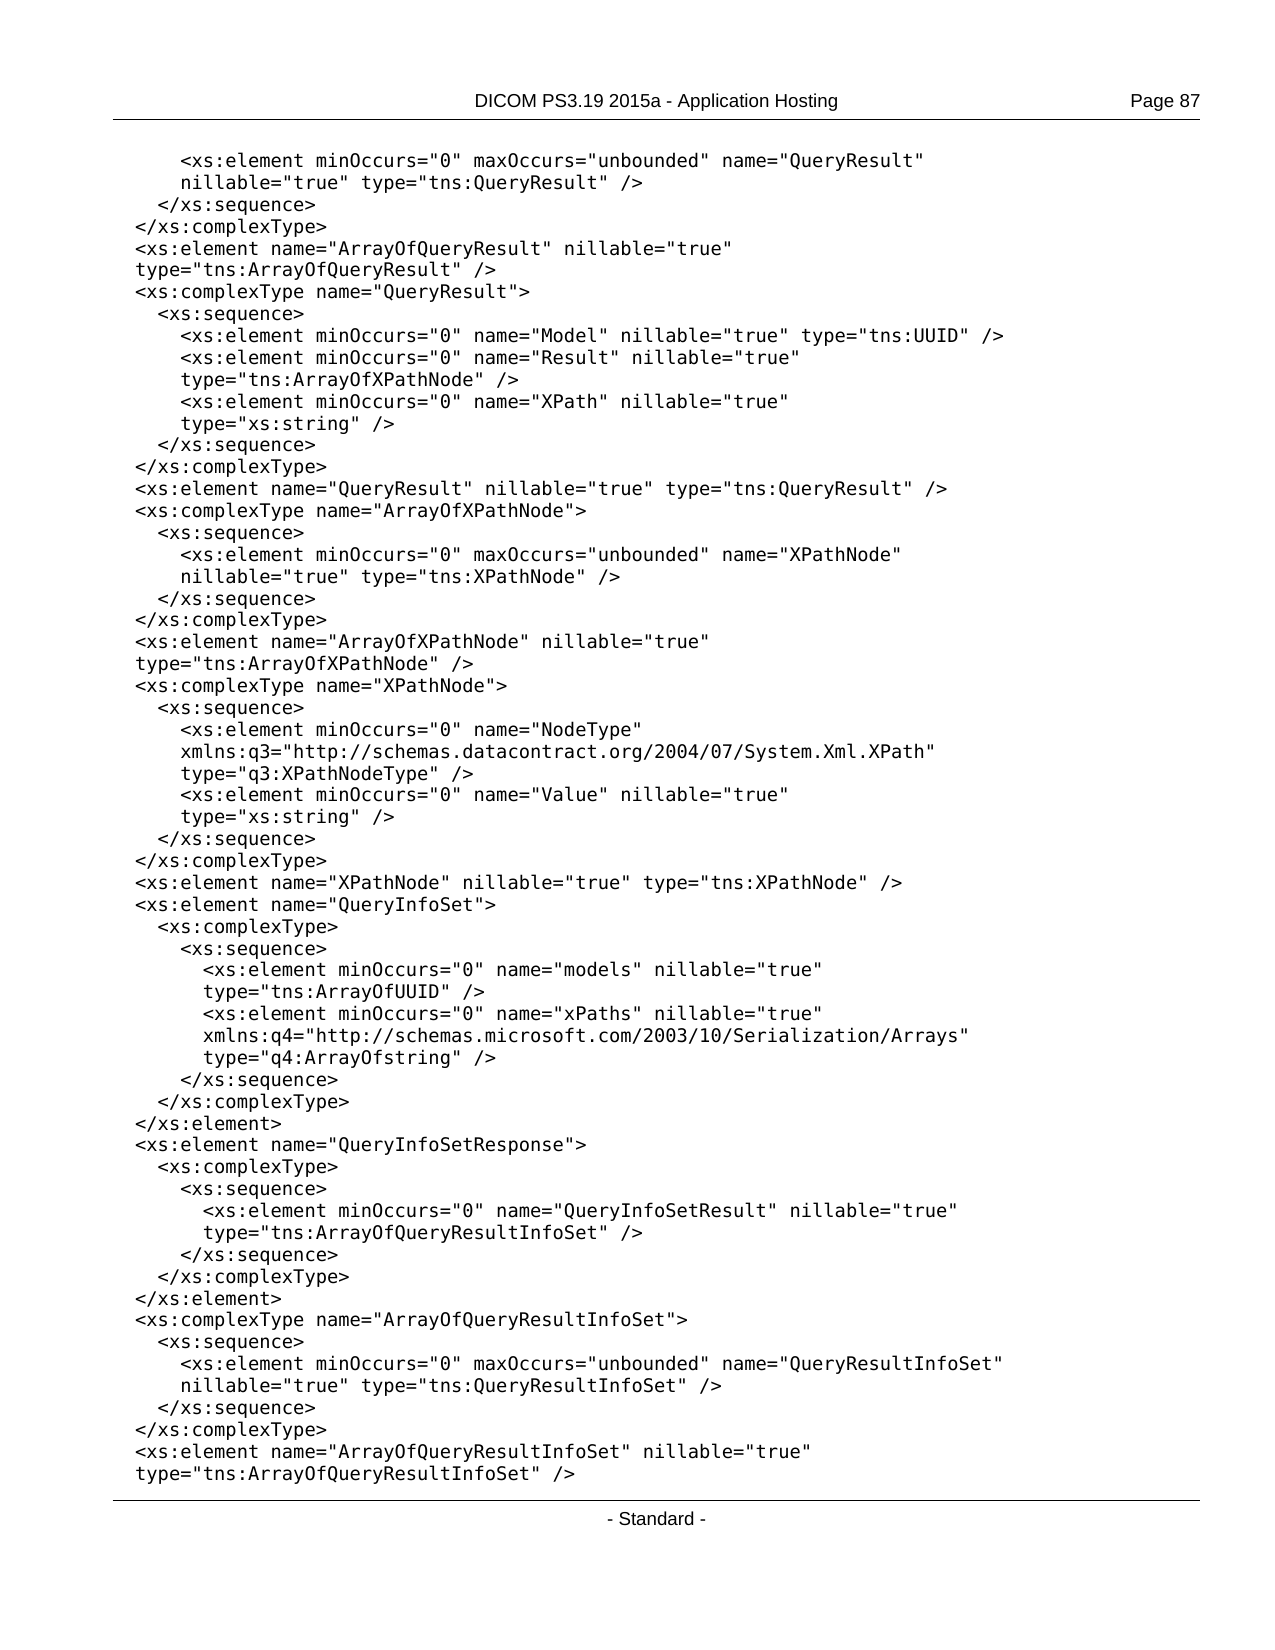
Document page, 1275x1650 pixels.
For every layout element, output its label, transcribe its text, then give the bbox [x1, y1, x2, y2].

text <xs:element minOccurs="0" maxOccurs="unbounded" name="QueryResult" nillable="true" type="tns:QueryResult" /> </xs:sequence> </xs:complexType> <xs:element name="ArrayOfQueryResult" nillable="true" type="tns:ArrayOfQueryResult" /> <xs:complexType name="QueryResult"> <xs:sequence> <xs:element minOccurs="0" name="Model" nillable="true" type="tns:UUID" /> <xs:element minOccurs="0" name="Result" nillable="true" type="tns:ArrayOfXPathNode" /> <xs:element minOccurs="0" name="XPath" nillable="true" type="xs:string" /> </xs:sequence> </xs:complexType> <xs:element name="QueryResult" nillable="true" type="tns:QueryResult" /> <xs:complexType name="ArrayOfXPathNode"> <xs:sequence> <xs:element minOccurs="0" maxOccurs="unbounded" name="XPathNode" nillable="true" type="tns:XPathNode" /> </xs:sequence> </xs:complexType> <xs:element name="ArrayOfXPathNode" nillable="true" type="tns:ArrayOfXPathNode" /> <xs:complexType name="XPathNode"> <xs:sequence> <xs:element minOccurs="0" name="NodeType" xmlns:q3="http://schemas.datacontract.org/2004/07/System.Xml.XPath" type="q3:XPathNodeType" /> <xs:element minOccurs="0" name="Value" nillable="true" type="xs:string" /> </xs:sequence> </xs:complexType> <xs:element name="XPathNode" nillable="true" type="tns:XPathNode" /> <xs:element name="QueryInfoSet"> <xs:complexType> <xs:sequence> <xs:element minOccurs="0" name="models" nillable="true" type="tns:ArrayOfUUID" /> <xs:element minOccurs="0" name="xPaths" nillable="true" xmlns:q4="http://schemas.microsoft.com/2003/10/Serialization/Arrays" type="q4:ArrayOfstring" /> </xs:sequence> </xs:complexType> </xs:element> <xs:element name="QueryInfoSetResponse"> <xs:complexType> <xs:sequence> <xs:element minOccurs="0" name="QueryInfoSetResult" nillable="true" type="tns:ArrayOfQueryResultInfoSet" /> </xs:sequence> </xs:complexType> </xs:element> <xs:complexType name="ArrayOfQueryResultInfoSet"> <xs:sequence> <xs:element minOccurs="0" maxOccurs="unbounded" name="QueryResultInfoSet" nillable="true" type="tns:QueryResultInfoSet" /> </xs:sequence> </xs:complexType> <xs:element name="ArrayOfQueryResultInfoSet" nillable="true" type="tns:ArrayOfQueryResultInfoSet" /> [112, 150, 1200, 1484]
